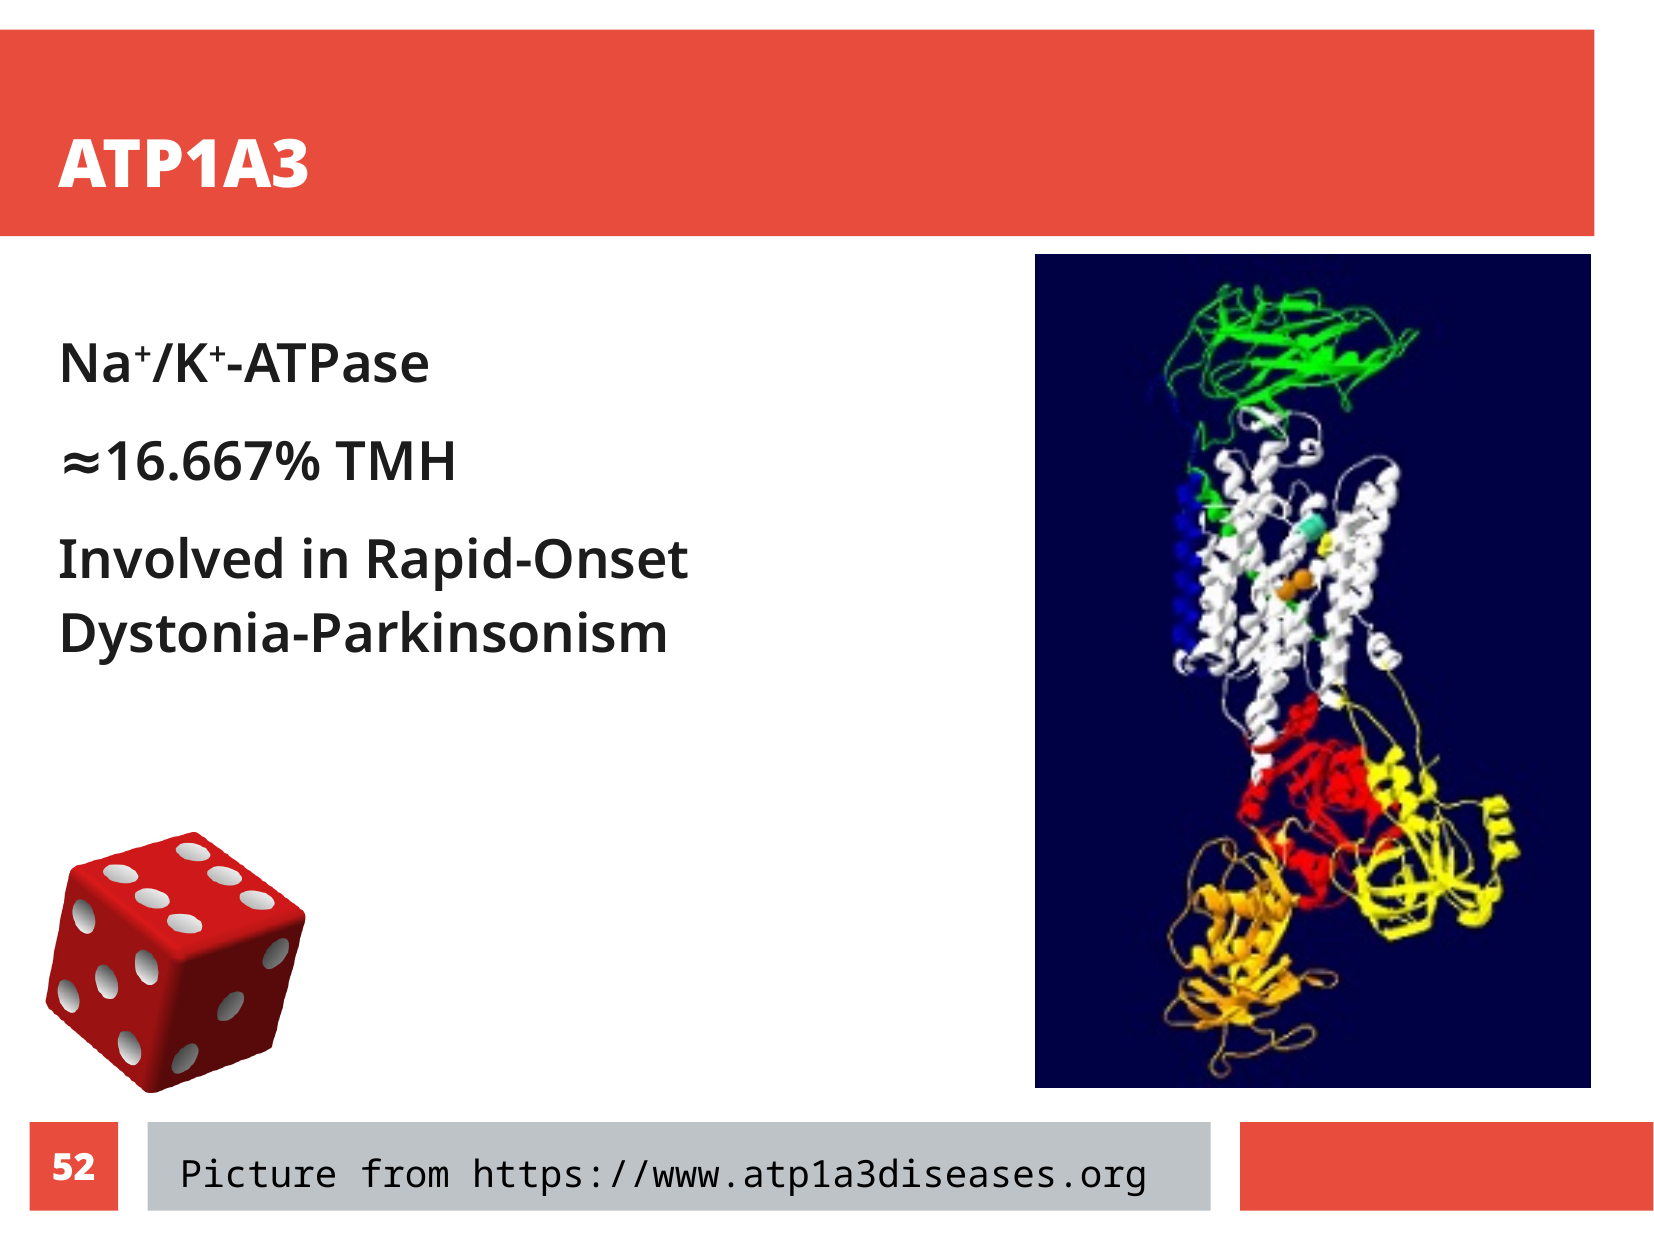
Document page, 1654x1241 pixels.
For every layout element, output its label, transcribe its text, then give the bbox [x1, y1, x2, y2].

title ATP1A3 [59, 59, 1595, 207]
text_box Picture from https://www.atp1a3diseases.org [165, 1140, 1001, 1193]
list Na+/K+-ATPase ≈16.667% TMH Involved in Rapid-Onset Dystonia-Parkinsonism [59, 324, 796, 1093]
picture [1035, 254, 1591, 1088]
picture [32, 809, 316, 1104]
